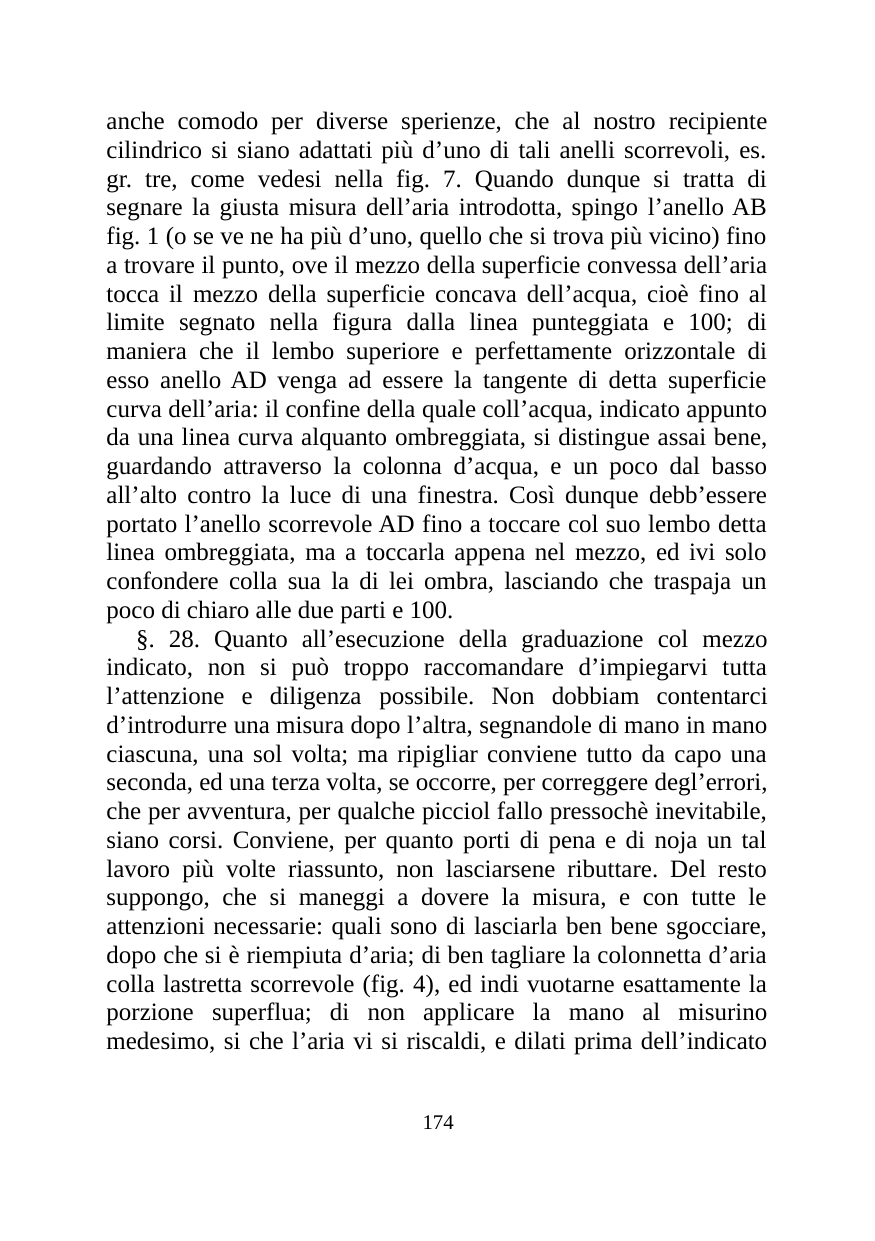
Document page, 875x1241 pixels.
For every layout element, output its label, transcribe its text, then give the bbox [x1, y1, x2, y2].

text anche comodo per diverse sperienze, che al nostro recipiente cilindrico si siano adattati più d’uno di tali anelli scorrevoli, es. gr. tre, come vedesi nella fig. 7. Quando dunque si tratta di segnare la giusta misura dell’aria introdotta, spingo l’anello AB fig. 1 (o se ve ne ha più d’uno, quello che si trova più vicino) fino a trovare il punto, ove il mezzo della superficie convessa dell’aria tocca il mezzo della superficie concava dell’acqua, cioè fino al limite segnato nella figura dalla linea punteggiata e 100; di maniera che il lembo superiore e perfettamente orizzontale di esso anello AD venga ad essere la tangente di detta superficie curva dell’aria: il confine della quale coll’acqua, indicato appunto da una linea curva alquanto ombreggiata, si distingue assai bene, guardando attraverso la colonna d’acqua, e un poco dal basso all’alto contro la luce di una finestra. Così dunque debb’essere portato l’anello scorrevole AD fino a toccare col suo lembo detta linea ombreggiata, ma a toccarla appena nel mezzo, ed ivi solo confondere colla sua la di lei ombra, lasciando che traspaja un poco di chiaro alle due parti e 100. [106, 106, 768, 624]
text §. 28. Quanto all’esecuzione della graduazione col mezzo indicato, non si può troppo raccomandare d’impiegarvi tutta l’attenzione e diligenza possibile. Non dobbiam contentarci d’introdurre una misura dopo l’altra, segnandole di mano in mano ciascuna, una sol volta; ma ripigliar conviene tutto da capo una seconda, ed una terza volta, se occorre, per correggere degl’errori, che per avventura, per qualche picciol fallo pressochè inevitabile, siano corsi. Conviene, per quanto porti di pena e di noja un tal lavoro più volte riassunto, non lasciarsene ributtare. Del resto suppongo, che si maneggi a dovere la misura, e con tutte le attenzioni necessarie: quali sono di lasciarla ben bene sgocciare, dopo che si è riempiuta d’aria; di ben tagliare la colonnetta d’aria colla lastretta scorrevole (fig. 4), ed indi vuotarne esattamente la porzione superflua; di non applicare la mano al misurino medesimo, si che l’aria vi si riscaldi, e dilati prima dell’indicato [106, 624, 768, 1055]
